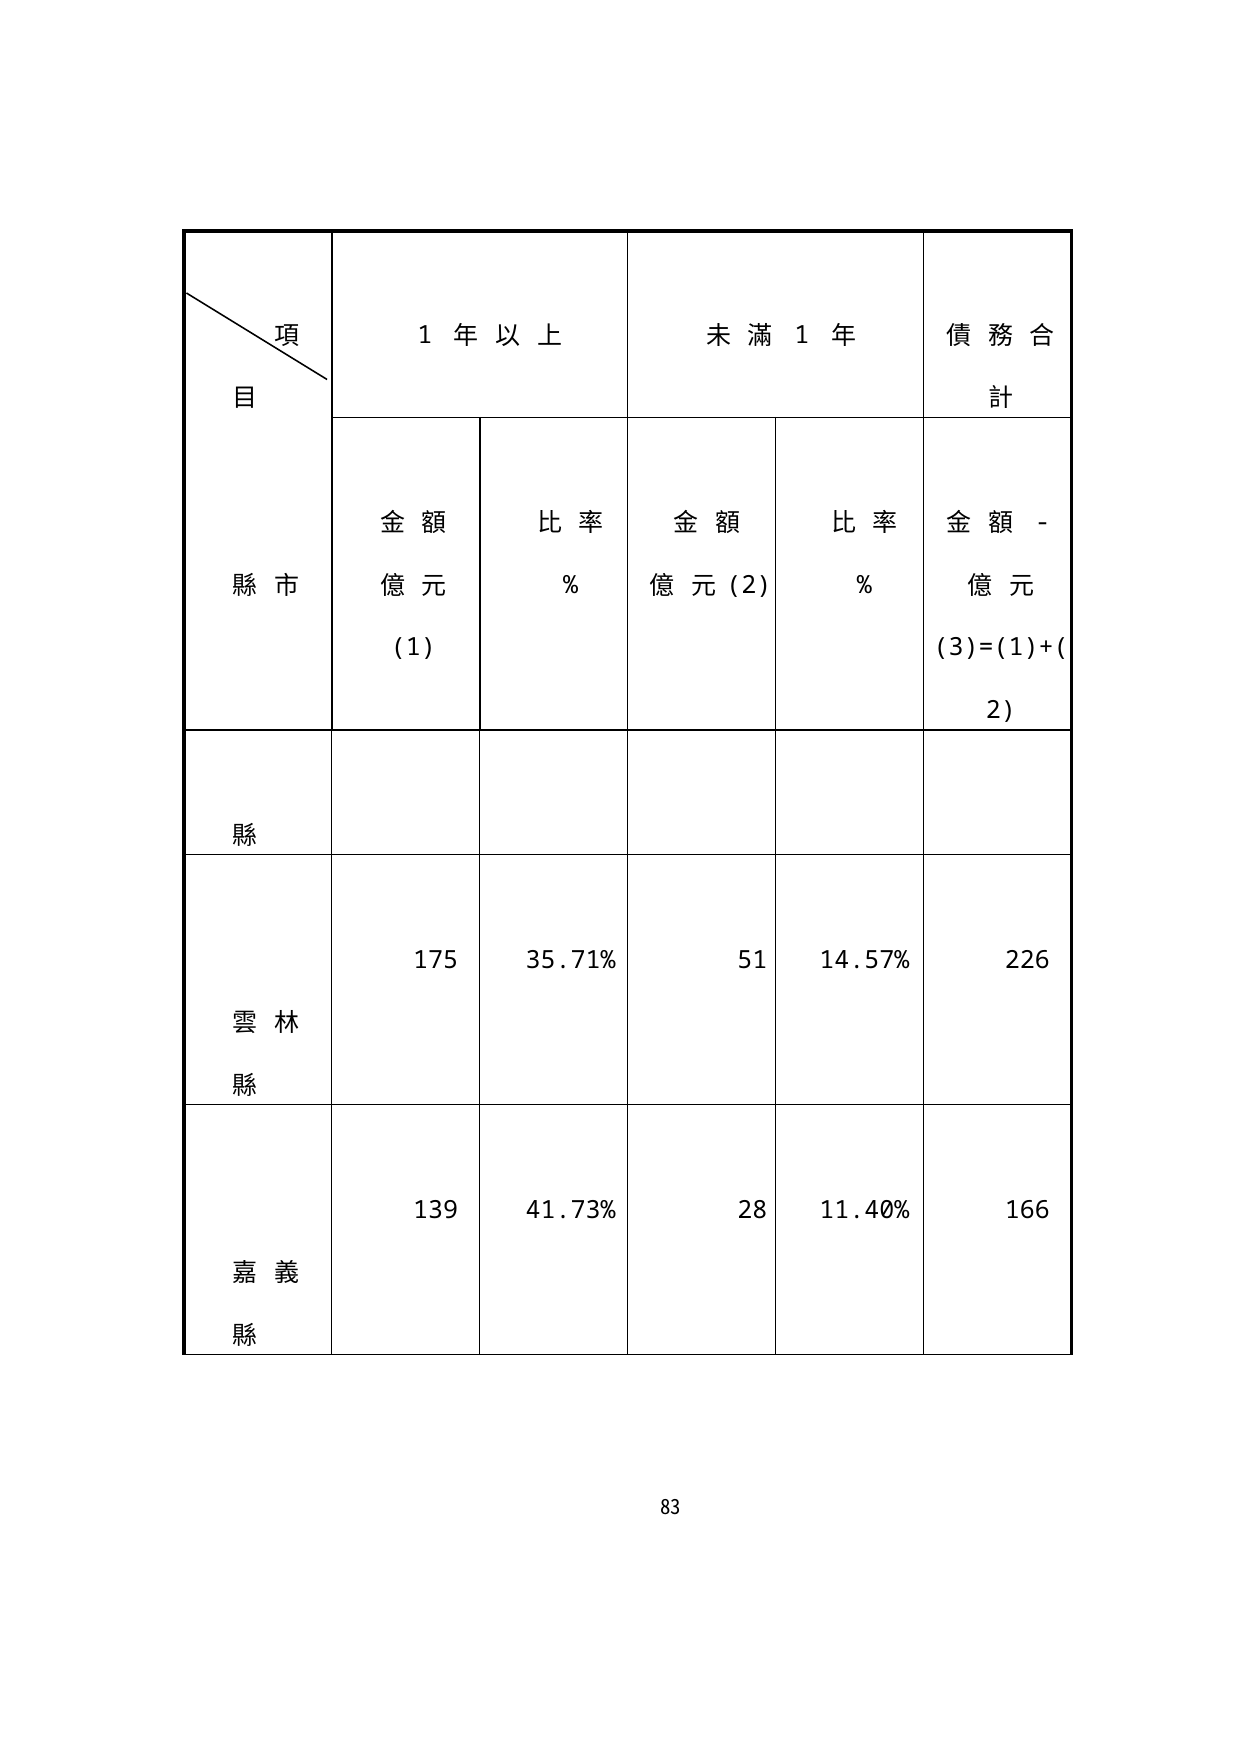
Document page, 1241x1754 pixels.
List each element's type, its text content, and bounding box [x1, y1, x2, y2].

table_cell 51 [628, 855, 775, 1104]
table_cell [924, 731, 1070, 854]
table_header 債務合計 [924, 233, 1070, 417]
table_cell [776, 731, 923, 854]
table_cell 比率 % [481, 418, 627, 729]
table_cell 166 [924, 1105, 1070, 1354]
table_cell 28 [628, 1105, 775, 1354]
table_cell 14.57% [776, 855, 923, 1104]
table_cell 比率 % [776, 418, 923, 729]
table_header 項目 [186, 233, 331, 417]
table_cell 139 [332, 1105, 479, 1354]
table_cell [628, 731, 775, 854]
table_cell 11.40% [776, 1105, 923, 1354]
table_cell 226 [924, 855, 1070, 1104]
table_cell 41.73% [480, 1105, 627, 1354]
table_header 1年以上 [333, 233, 627, 417]
table_cell 金額-億元 (3)=(1)+(2) [924, 418, 1070, 729]
table_cell [332, 731, 479, 854]
table_cell 縣 [186, 731, 331, 854]
table_cell 35.71% [480, 855, 627, 1104]
table_cell [480, 731, 627, 854]
table_cell 175 [332, 855, 479, 1104]
table_cell 嘉義縣 [186, 1105, 331, 1354]
table_cell 金額 億元(2) [628, 418, 775, 729]
table_cell 縣市 [186, 417, 331, 729]
table_cell 金額 億元(1) [333, 418, 479, 729]
table_header 未滿1年 [628, 233, 923, 417]
table_cell 雲林縣 [186, 855, 331, 1104]
